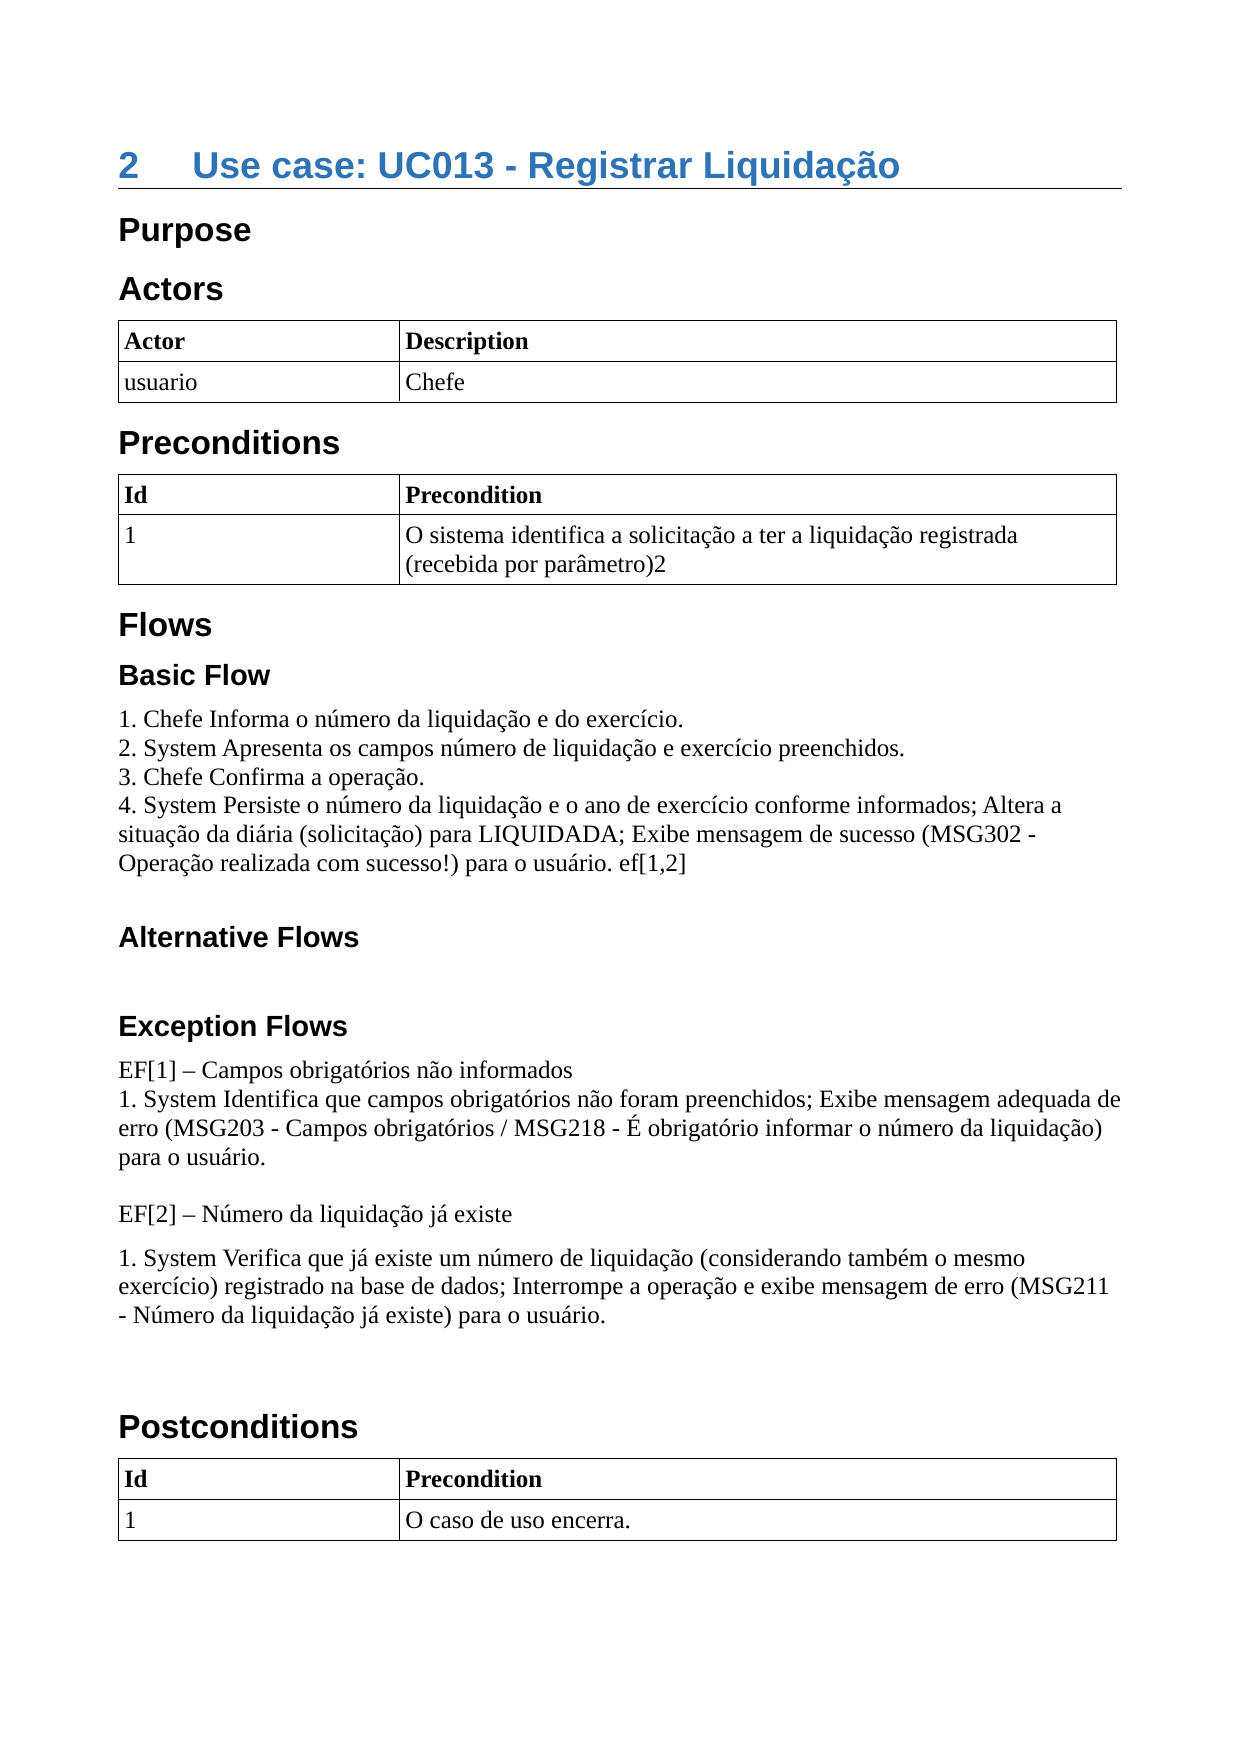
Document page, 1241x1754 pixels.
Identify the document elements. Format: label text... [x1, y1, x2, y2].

table_cell 1 [119, 515, 399, 584]
subtitle Exception Flows [118, 1009, 1122, 1043]
subtitle Actors [118, 269, 1122, 307]
subtitle Flows [118, 605, 1122, 644]
text 4. System Persiste o número da liquidação e o ano de exercício conforme informados; Altera a situação da diária (solicitação) para LIQUIDADA; Exibe mensagem de sucesso (MSG302 - Operação realizada com sucesso!) para o usuário. ef[1,2] [118, 791, 1122, 877]
subtitle Use case: UC013 - Registrar Liquidação [118, 143, 1122, 188]
text EF[1] – Campos obrigatórios não informados [118, 1056, 1122, 1084]
table_header Precondition [400, 1459, 1116, 1499]
table_header Actor [119, 321, 399, 361]
table_header Precondition [400, 475, 1116, 514]
text 1. Chefe Informa o número da liquidação e do exercício. [118, 704, 1122, 733]
table_cell O caso de uso encerra. [400, 1500, 1116, 1539]
text 1. System Verifica que já existe um número de liquidação (considerando também o mesmo exercício) registrado na base de dados; Interrompe a operação e exibe mensagem de erro (MSG211 - Número da liquidação já existe) para o usuário. [118, 1243, 1122, 1329]
table_header Description [400, 321, 1116, 361]
text EF[2] – Número da liquidação já existe [118, 1199, 1122, 1228]
text 2. System Apresenta os campos número de liquidação e exercício preenchidos. [118, 733, 1122, 762]
table_cell Chefe [400, 362, 1116, 401]
table_cell O sistema identifica a solicitação a ter a liquidação registrada (recebida por parâmetro)2 [400, 515, 1116, 584]
text 3. Chefe Confirma a operação. [118, 762, 1122, 791]
table_header Id [119, 1459, 399, 1499]
subtitle Alternative Flows [118, 920, 1122, 954]
subtitle Postconditions [118, 1407, 1122, 1446]
text 1. System Identifica que campos obrigatórios não foram preenchidos; Exibe mensagem adequada de erro (MSG203 - Campos obrigatórios / MSG218 - É obrigatório informar o número da liquidação) para o usuário. [118, 1084, 1122, 1171]
table_header Id [119, 475, 399, 514]
subtitle Preconditions [118, 423, 1122, 461]
subtitle Basic Flow [118, 658, 1122, 692]
table_cell 1 [119, 1500, 399, 1539]
table_cell usuario [119, 362, 399, 401]
subtitle Purpose [118, 210, 1122, 248]
